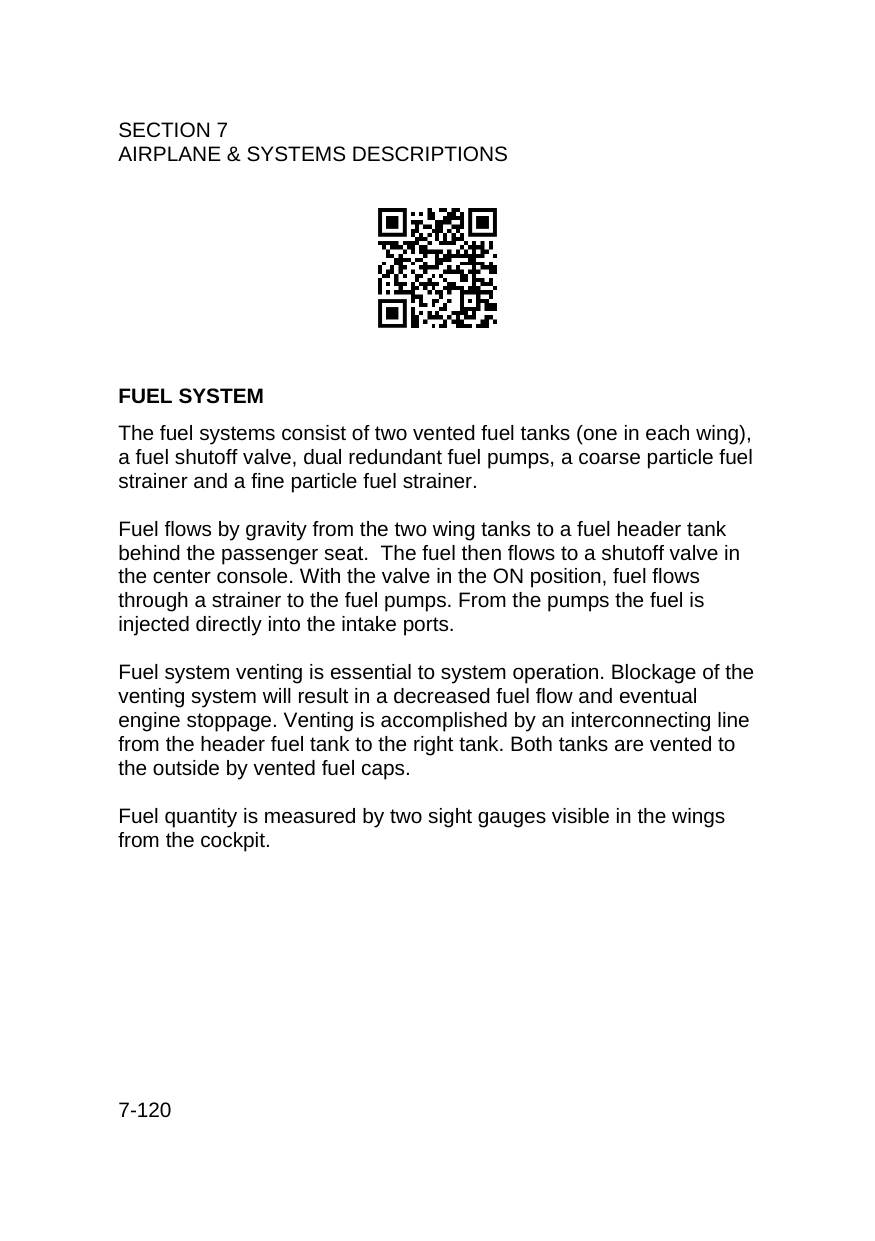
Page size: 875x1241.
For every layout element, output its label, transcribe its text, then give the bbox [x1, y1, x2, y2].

text Fuel system venting is essential to system operation. Blockage of the venting system will result in a decreased fuel flow and eventual engine stoppage. Venting is accomplished by an interconnecting line [118, 660, 756, 732]
subtitle FUEL SYSTEM [118, 384, 756, 408]
text Fuel flows by gravity from the two wing tanks to a fuel header tank behind the passenger seat. The fuel then flows to a shutoff valve in the center console. With the valve in the ON position, fuel flows through a strainer to the fuel pumps. From the pumps the fuel is injected directly into the intake ports. [118, 516, 756, 636]
text from the header fuel tank to the right tank. Both tanks are vented to the outside by vented fuel caps. [118, 732, 756, 780]
text Fuel quantity is measured by two sight gauges visible in the wings from the cockpit. [118, 804, 756, 852]
picture [365, 196, 509, 340]
text The fuel systems consist of two vented fuel tanks (one in each wing), a fuel shutoff valve, dual redundant fuel pumps, a coarse particle fuel strainer and a fine particle fuel strainer. [118, 421, 756, 492]
